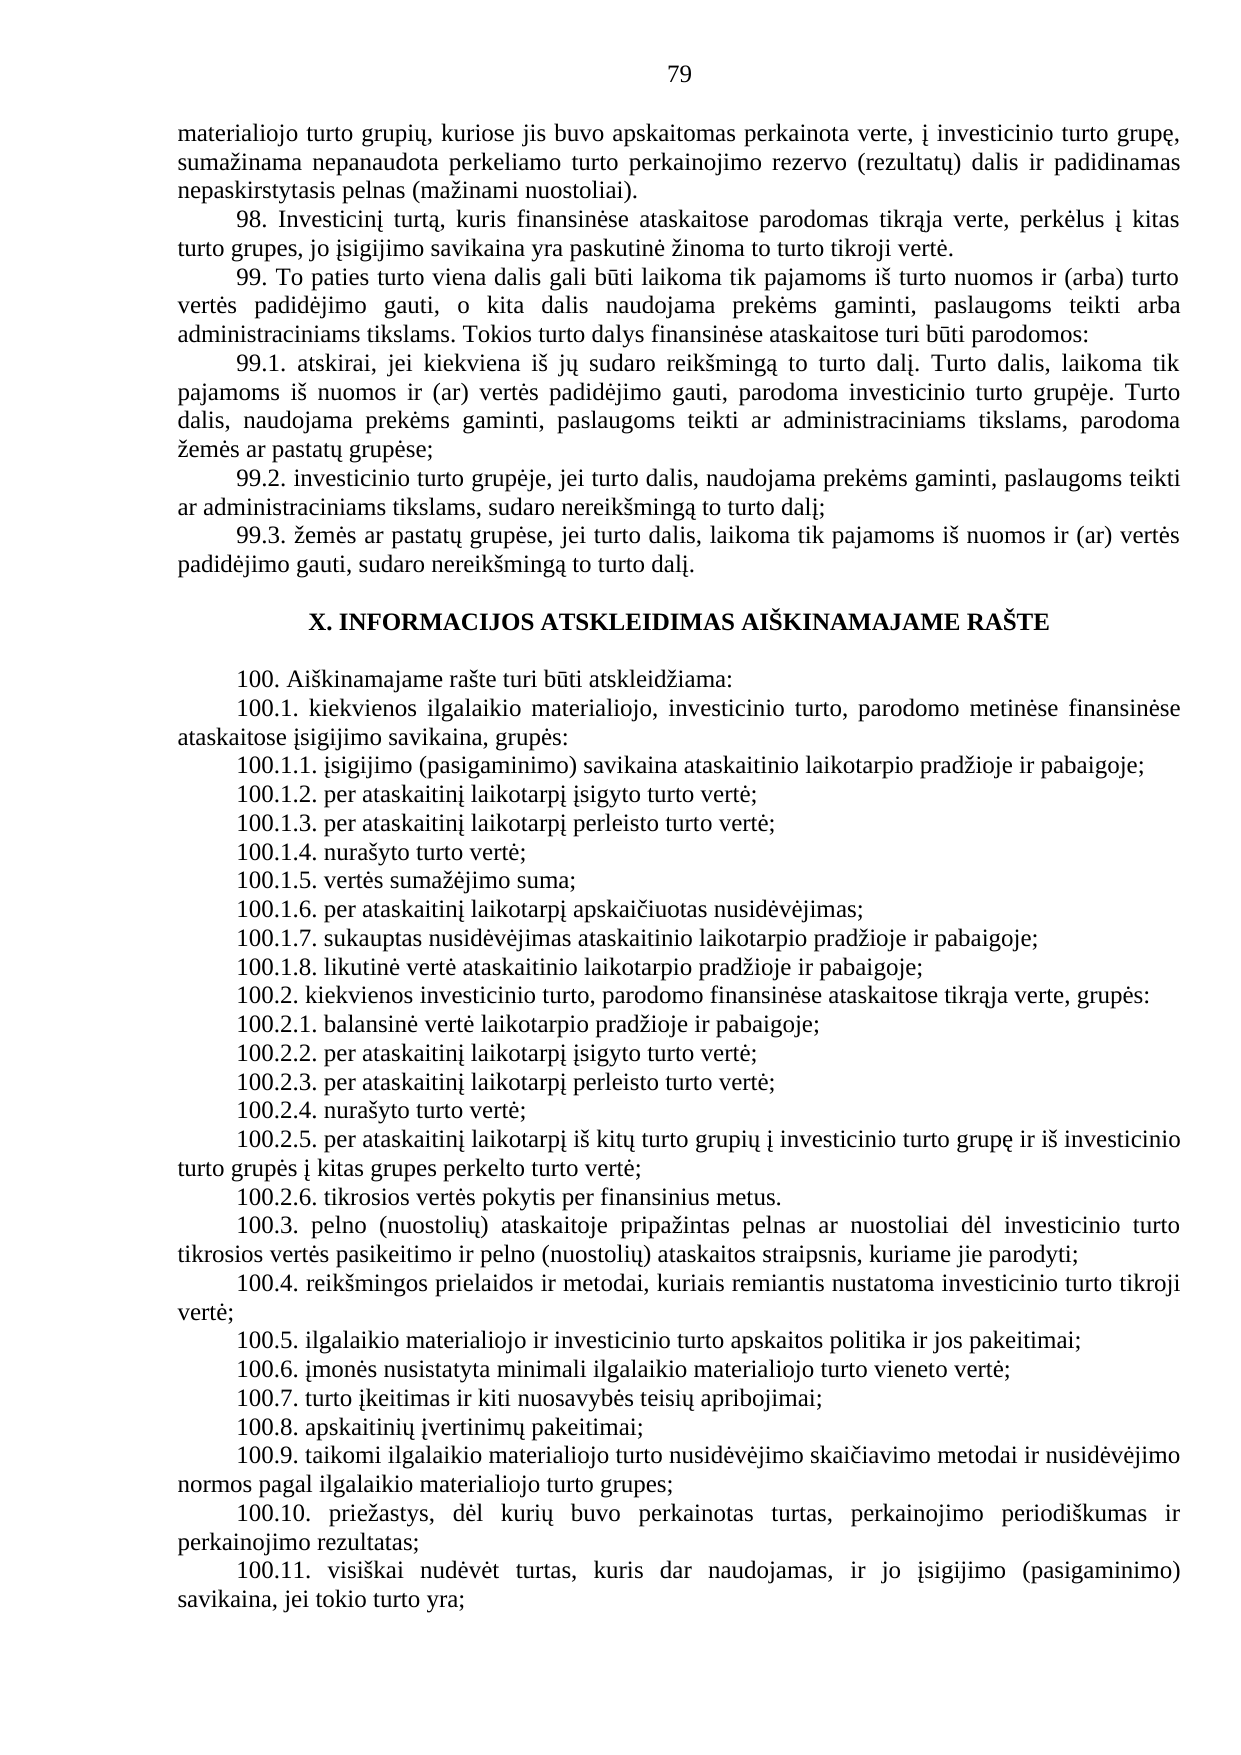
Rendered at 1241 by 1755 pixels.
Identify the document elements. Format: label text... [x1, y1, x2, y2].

text X. INFORMACIJOS ATSKLEIDIMAS AIŠKINAMAJAME RAŠTE [177, 607, 1181, 636]
text 100.1.5. vertės sumažėjimo suma; [177, 866, 1181, 894]
text 100.1.2. per ataskaitinį laikotarpį įsigyto turto vertė; [177, 779, 1181, 808]
text 100.1.1. įsigijimo (pasigaminimo) savikaina ataskaitinio laikotarpio pradžioje ir pabaigoje; [177, 751, 1181, 779]
text 98. Investicinį turtą, kuris finansinėse ataskaitose parodomas tikrąja verte, perkėlus į kitas turto grupes, jo įsigijimo savikaina yra paskutinė žinoma to turto tikroji vertė. [177, 204, 1181, 262]
text 100.2.3. per ataskaitinį laikotarpį perleisto turto vertė; [177, 1067, 1181, 1096]
text 100.1. kiekvienos ilgalaikio materialiojo, investicinio turto, parodomo metinėse finansinėse ataskaitose įsigijimo savikaina, grupės: [177, 693, 1181, 751]
text materialiojo turto grupių, kuriose jis buvo apskaitomas perkainota verte, į investicinio turto grupę, sumažinama nepanaudota perkeliamo turto perkainojimo rezervo (rezultatų) dalis ir padidinamas nepaskirstytasis pelnas (mažinami nuostoliai). [177, 118, 1181, 204]
text 100.10. priežastys, dėl kurių buvo perkainotas turtas, perkainojimo periodiškumas ir perkainojimo rezultatas; [177, 1498, 1181, 1556]
text 100.2.4. nurašyto turto vertė; [177, 1096, 1181, 1124]
text 100.2.1. balansinė vertė laikotarpio pradžioje ir pabaigoje; [177, 1009, 1181, 1038]
text 99.3. žemės ar pastatų grupėse, jei turto dalis, laikoma tik pajamoms iš nuomos ir (ar) vertės padidėjimo gauti, sudaro nereikšmingą to turto dalį. [177, 521, 1181, 578]
text 100.1.6. per ataskaitinį laikotarpį apskaičiuotas nusidėvėjimas; [177, 894, 1181, 923]
text 100.2.6. tikrosios vertės pokytis per finansinius metus. [177, 1182, 1181, 1211]
text 100.4. reikšmingos prielaidos ir metodai, kuriais remiantis nustatoma investicinio turto tikroji vertė; [177, 1268, 1181, 1326]
text 100.6. įmonės nusistatyta minimali ilgalaikio materialiojo turto vieneto vertė; [177, 1354, 1181, 1383]
text 99.1. atskirai, jei kiekviena iš jų sudaro reikšmingą to turto dalį. Turto dalis, laikoma tik pajamoms iš nuomos ir (ar) vertės padidėjimo gauti, parodoma investicinio turto grupėje. Turto dalis, naudojama prekėms gaminti, paslaugoms teikti ar administraciniams tikslams, parodoma žemės ar pastatų grupėse; [177, 348, 1181, 463]
text 100.2.2. per ataskaitinį laikotarpį įsigyto turto vertė; [177, 1038, 1181, 1067]
text 99. To paties turto viena dalis gali būti laikoma tik pajamoms iš turto nuomos ir (arba) turto vertės padidėjimo gauti, o kita dalis naudojama prekėms gaminti, paslaugoms teikti arba administraciniams tikslams. Tokios turto dalys finansinėse ataskaitose turi būti parodomos: [177, 262, 1181, 348]
text 100.2.5. per ataskaitinį laikotarpį iš kitų turto grupių į investicinio turto grupę ir iš investicinio turto grupės į kitas grupes perkelto turto vertė; [177, 1124, 1181, 1182]
text 100.2. kiekvienos investicinio turto, parodomo finansinėse ataskaitose tikrąja verte, grupės: [177, 981, 1181, 1009]
text 100.3. pelno (nuostolių) ataskaitoje pripažintas pelnas ar nuostoliai dėl investicinio turto tikrosios vertės pasikeitimo ir pelno (nuostolių) ataskaitos straipsnis, kuriame jie parodyti; [177, 1211, 1181, 1268]
text 100.1.8. likutinė vertė ataskaitinio laikotarpio pradžioje ir pabaigoje; [177, 952, 1181, 981]
text 100.1.3. per ataskaitinį laikotarpį perleisto turto vertė; [177, 808, 1181, 837]
text 100. Aiškinamajame rašte turi būti atskleidžiama: [177, 664, 1181, 693]
text 100.9. taikomi ilgalaikio materialiojo turto nusidėvėjimo skaičiavimo metodai ir nusidėvėjimo normos pagal ilgalaikio materialiojo turto grupes; [177, 1441, 1181, 1498]
text 100.1.4. nurašyto turto vertė; [177, 837, 1181, 866]
text 99.2. investicinio turto grupėje, jei turto dalis, naudojama prekėms gaminti, paslaugoms teikti ar administraciniams tikslams, sudaro nereikšmingą to turto dalį; [177, 463, 1181, 521]
text 100.5. ilgalaikio materialiojo ir investicinio turto apskaitos politika ir jos pakeitimai; [177, 1326, 1181, 1354]
text 100.7. turto įkeitimas ir kiti nuosavybės teisių apribojimai; [177, 1383, 1181, 1412]
text 100.11. visiškai nudėvėt turtas, kuris dar naudojamas, ir jo įsigijimo (pasigaminimo) savikaina, jei tokio turto yra; [177, 1556, 1181, 1613]
text 100.8. apskaitinių įvertinimų pakeitimai; [177, 1412, 1181, 1441]
text 100.1.7. sukauptas nusidėvėjimas ataskaitinio laikotarpio pradžioje ir pabaigoje; [177, 923, 1181, 952]
